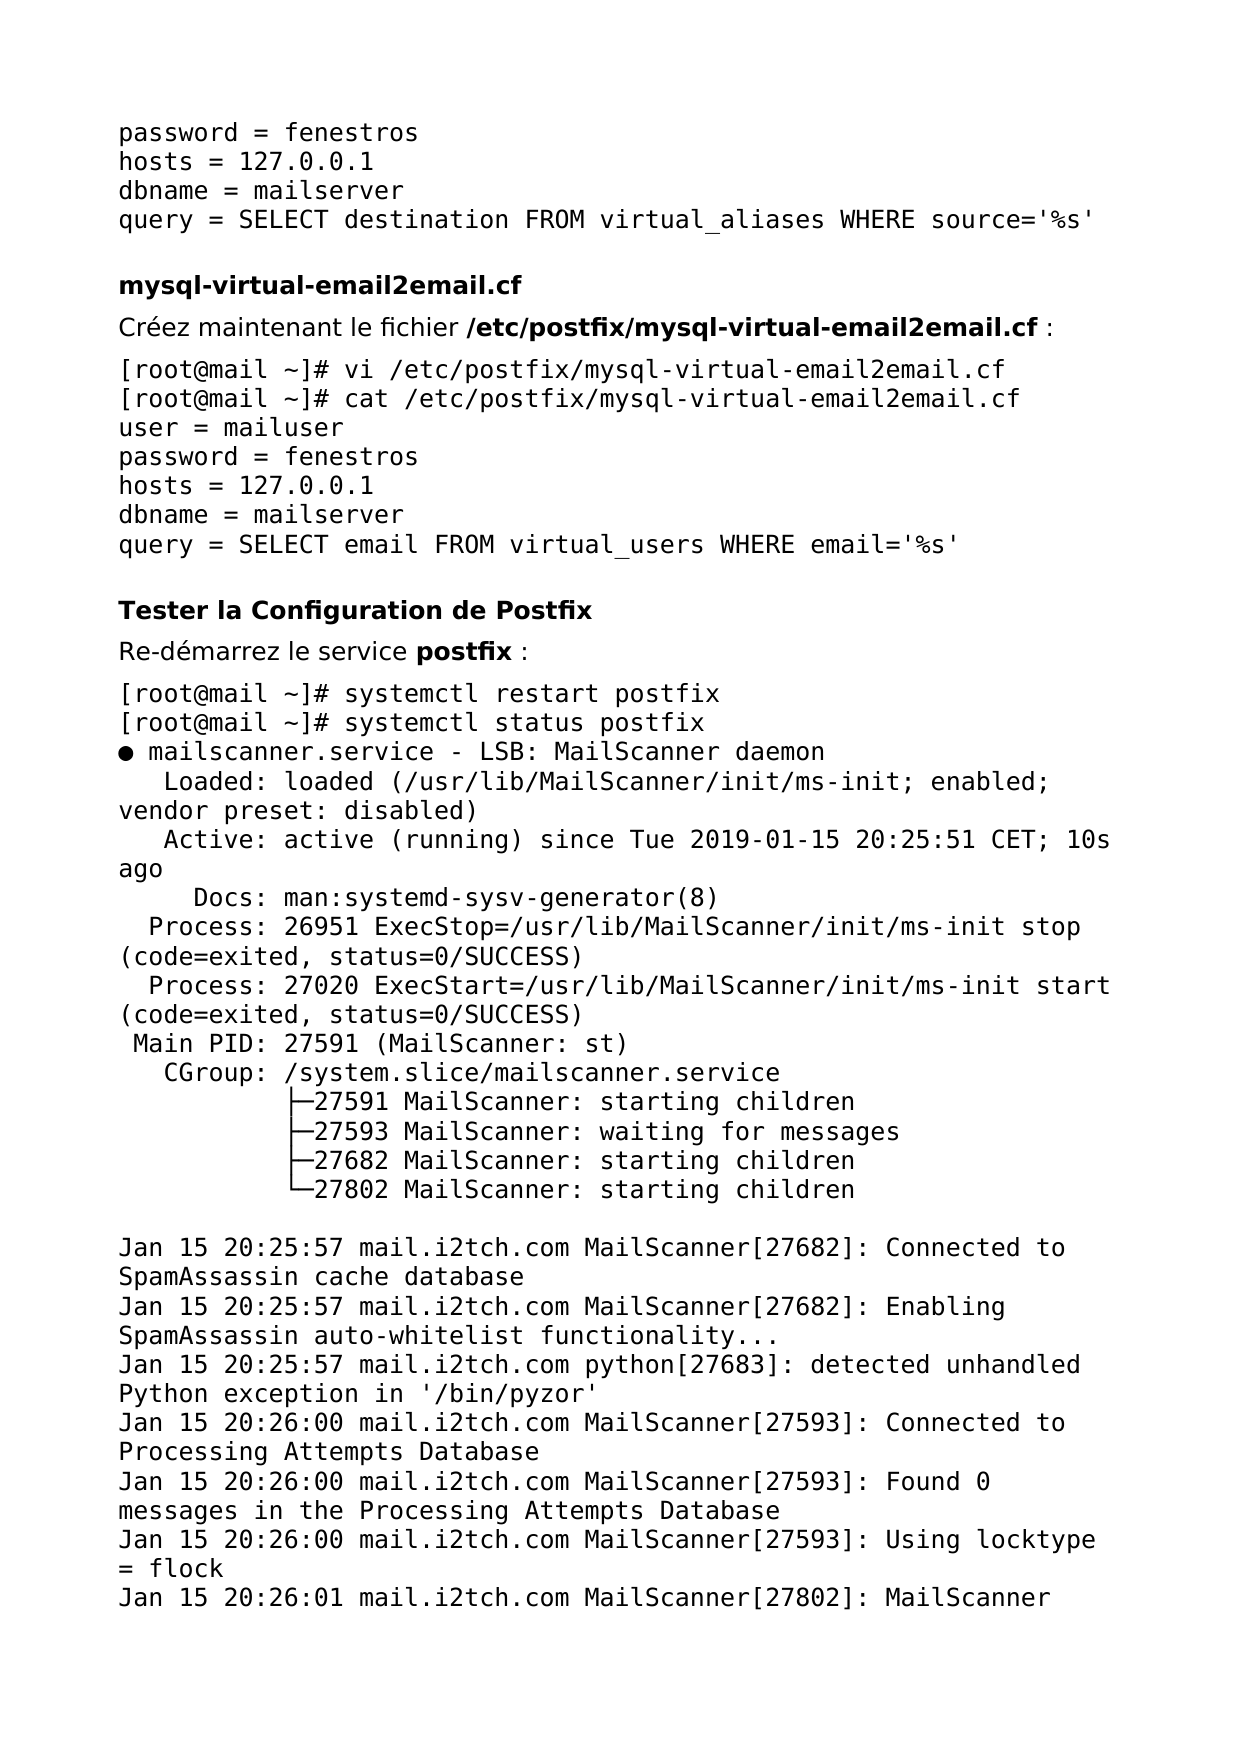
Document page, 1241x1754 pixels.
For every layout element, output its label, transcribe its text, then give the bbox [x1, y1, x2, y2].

text Re-démarrez le service postfix : [118, 637, 1122, 667]
text Créez maintenant le fichier /etc/postfix/mysql-virtual-email2email.cf : [118, 313, 1122, 342]
subtitle mysql-virtual-email2email.cf [118, 272, 1122, 301]
text password = fenestros hosts = 127.0.0.1 dbname = mailserver query = SELECT destination FROM virtual_aliases WHERE source='%s' [118, 118, 1122, 235]
subtitle Tester la Configuration de Postfix [118, 596, 1122, 625]
text [root@mail ~]# systemctl restart postfix [root@mail ~]# systemctl status postfix ● mailscanner.service - LSB: MailScanner daemon Loaded: loaded (/usr/lib/MailScanner/init/ms-init; enabled; vendor preset: disabled) Active: active (running) since Tue 2019-01-15 20:25:51 CET; 10s ago Docs: man:systemd-sysv-generator(8) Process: 26951 ExecStop=/usr/lib/MailScanner/init/ms-init stop (code=exited, status=0/SUCCESS) Process: 27020 ExecStart=/usr/lib/MailScanner/init/ms-init start (code=exited, status=0/SUCCESS) Main PID: 27591 (MailScanner: st) CGroup: /system.slice/mailscanner.service ├─27591 MailScanner: starting children ├─27593 MailScanner: waiting for messages ├─27682 MailScanner: starting children └─27802 MailScanner: starting children Jan 15 20:25:57 mail.i2tch.com MailScanner[27682]: Connected to SpamAssassin cache database Jan 15 20:25:57 mail.i2tch.com MailScanner[27682]: Enabling SpamAssassin auto-whitelist functionality... Jan 15 20:25:57 mail.i2tch.com python[27683]: detected unhandled Python exception in '/bin/pyzor' Jan 15 20:26:00 mail.i2tch.com MailScanner[27593]: Connected to Processing Attempts Database Jan 15 20:26:00 mail.i2tch.com MailScanner[27593]: Found 0 messages in the Processing Attempts Database Jan 15 20:26:00 mail.i2tch.com MailScanner[27593]: Using locktype = flock Jan 15 20:26:01 mail.i2tch.com MailScanner[27802]: MailScanner [118, 679, 1122, 1612]
text [root@mail ~]# vi /etc/postfix/mysql-virtual-email2email.cf [root@mail ~]# cat /etc/postfix/mysql-virtual-email2email.cf user = mailuser password = fenestros hosts = 127.0.0.1 dbname = mailserver query = SELECT email FROM virtual_users WHERE email='%s' [118, 355, 1122, 559]
